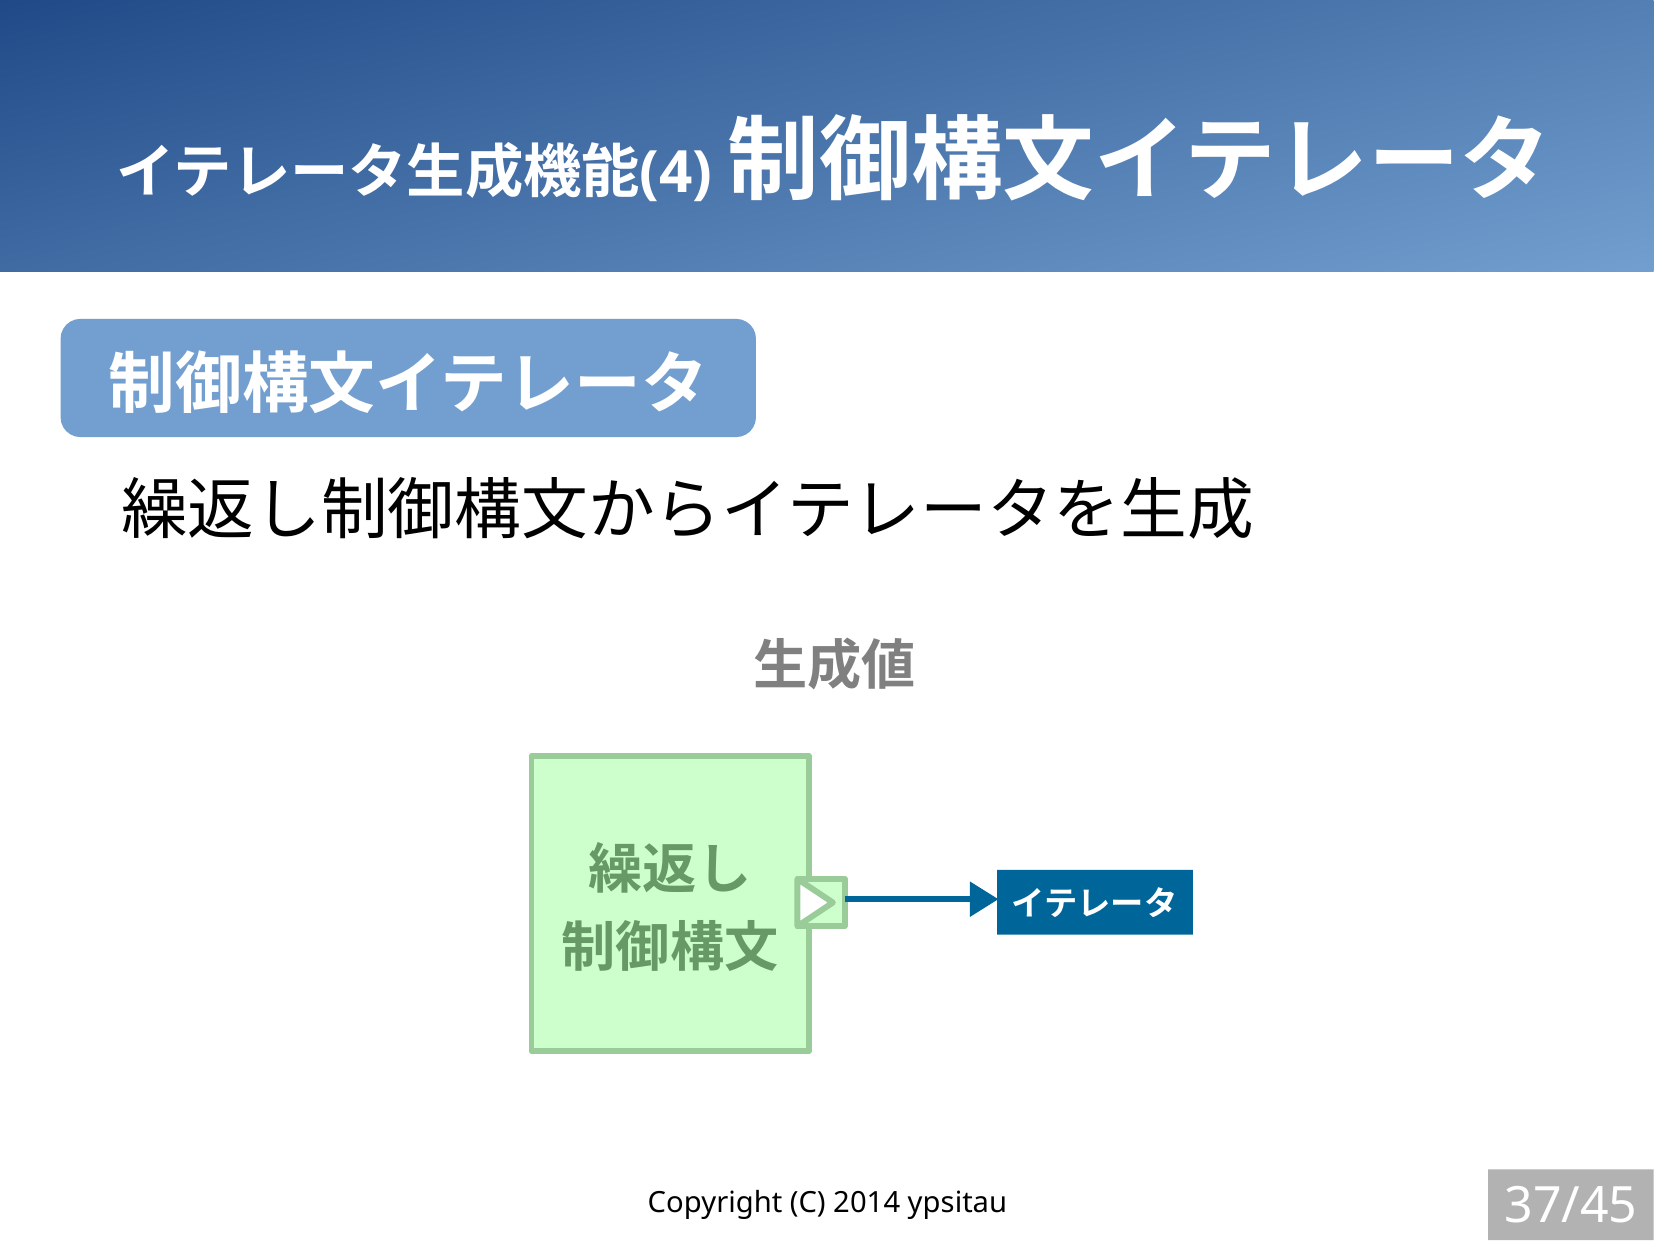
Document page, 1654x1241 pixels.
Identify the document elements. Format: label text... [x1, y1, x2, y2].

text_box [797, 878, 845, 927]
text_box 繰返し 制御構文 [531, 755, 809, 1052]
text_box 繰返し制御構文からイテレータを生成 [106, 448, 1271, 564]
title イテレータ生成機能(4) 制御構文イテレータ [66, 49, 1603, 257]
text_box 制御構文イテレータ [60, 318, 756, 438]
text_box 生成値 [738, 614, 931, 711]
text_box イテレータ [997, 869, 1193, 935]
